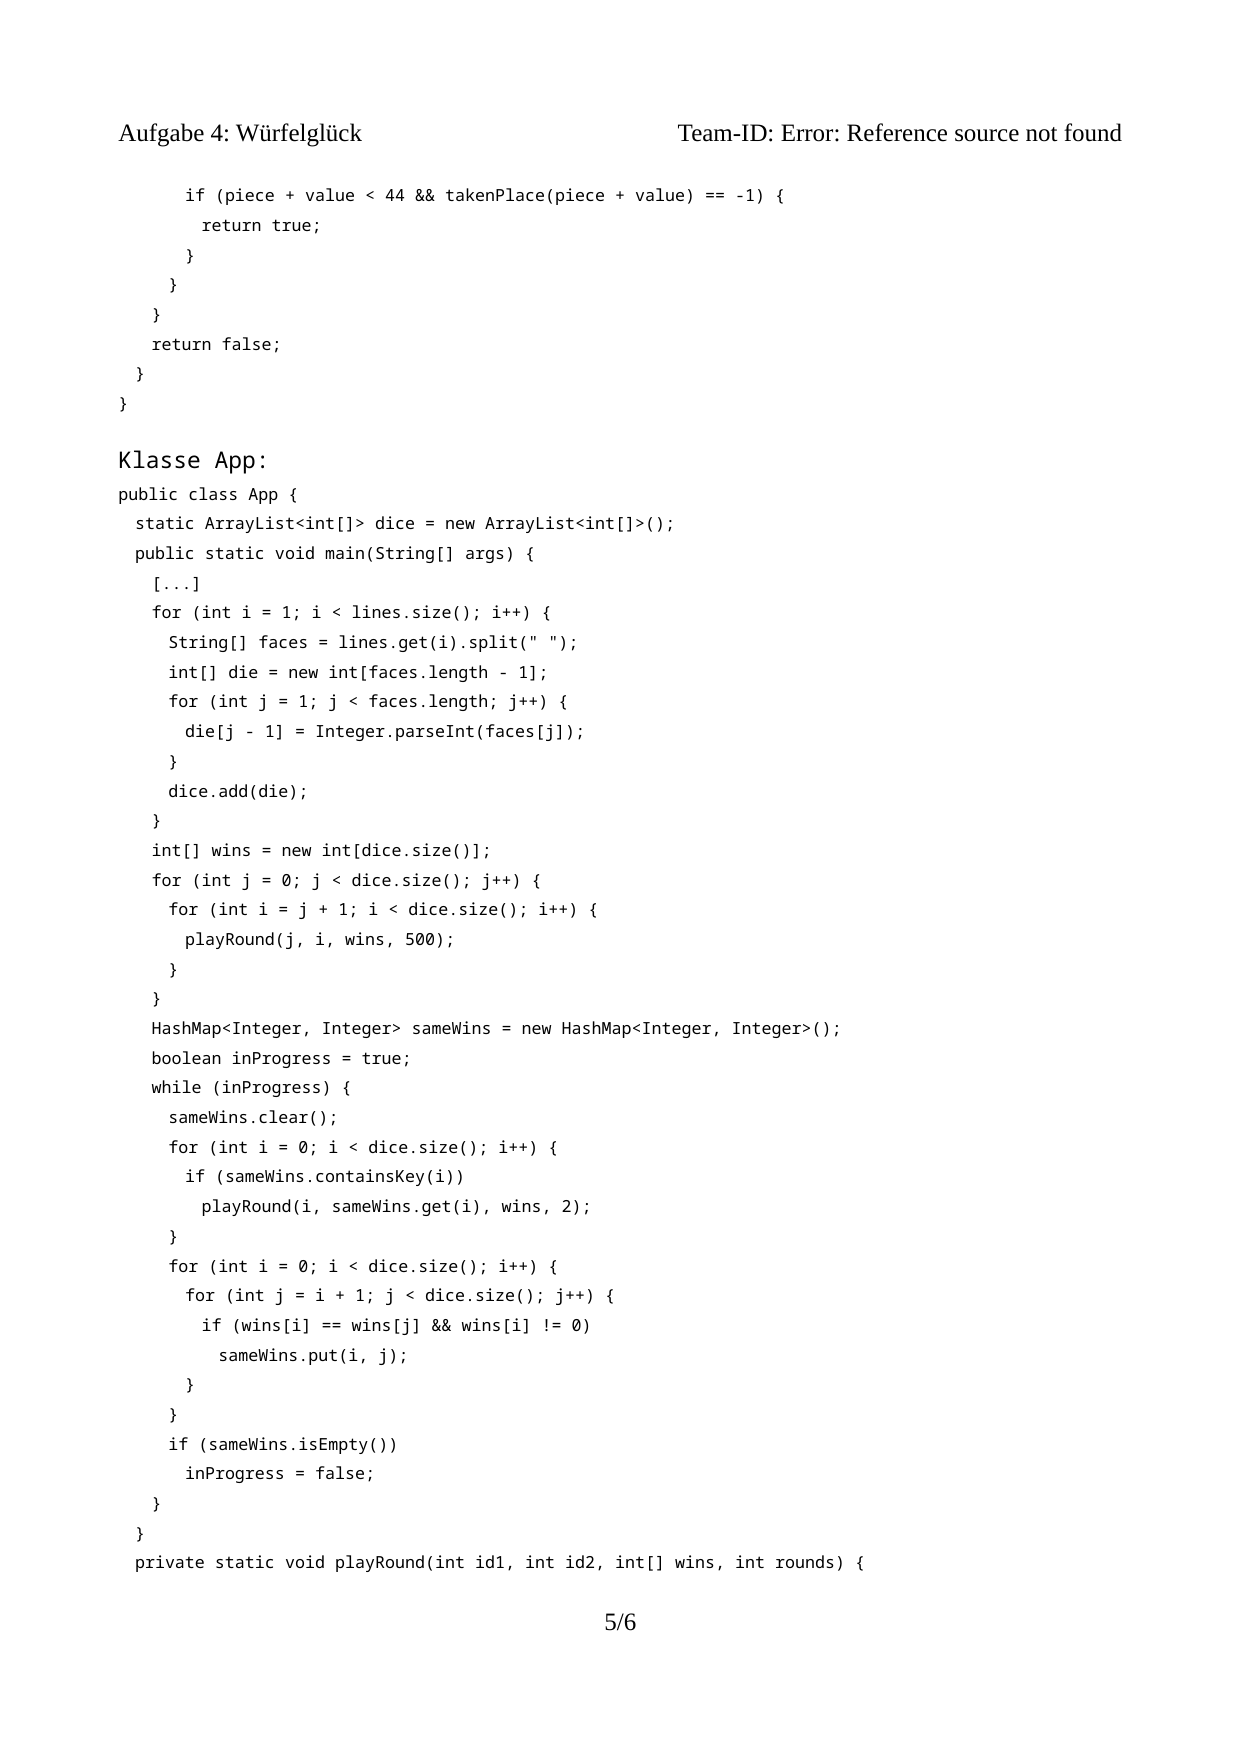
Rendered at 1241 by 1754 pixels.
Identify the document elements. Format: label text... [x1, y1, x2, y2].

text String[] faces = lines.get(i).split(" "); [118, 624, 1122, 653]
text if (sameWins.containsKey(i)) [118, 1158, 1122, 1188]
text return false; [118, 325, 1122, 355]
text for (int i = 0; i < dice.size(); i++) { [118, 1128, 1122, 1158]
text inProgress = false; [118, 1455, 1122, 1485]
text for (int j = 1; j < faces.length; j++) { [118, 683, 1122, 713]
text playRound(i, sameWins.get(i), wins, 2); [118, 1188, 1122, 1217]
text } [118, 950, 1122, 980]
text } [118, 1396, 1122, 1425]
text sameWins.clear(); [118, 1099, 1122, 1128]
text return true; [118, 207, 1122, 236]
text [...] [118, 564, 1122, 594]
text } [118, 1217, 1122, 1247]
text die[j - 1] = Integer.parseInt(faces[j]); [118, 713, 1122, 742]
text } [118, 802, 1122, 832]
text if (sameWins.isEmpty()) [118, 1425, 1122, 1455]
text } [118, 1366, 1122, 1396]
text public static void main(String[] args) { [118, 535, 1122, 564]
text if (wins[i] == wins[j] && wins[i] != 0) [118, 1307, 1122, 1336]
text static ArrayList<int[]> dice = new ArrayList<int[]>(); [118, 505, 1122, 535]
text int[] die = new int[faces.length - 1]; [118, 653, 1122, 683]
text boolean inProgress = true; [118, 1039, 1122, 1069]
text } [118, 742, 1122, 772]
text } [118, 980, 1122, 1010]
text } [118, 236, 1122, 266]
text int[] wins = new int[dice.size()]; [118, 832, 1122, 861]
text while (inProgress) { [118, 1069, 1122, 1099]
text public class App { [118, 475, 1122, 505]
text sameWins.put(i, j); [118, 1336, 1122, 1366]
text } [118, 296, 1122, 325]
text private static void playRound(int id1, int id2, int[] wins, int rounds) { [118, 1544, 1122, 1574]
text } [118, 355, 1122, 385]
text for (int j = i + 1; j < dice.size(); j++) { [118, 1277, 1122, 1307]
text for (int j = 0; j < dice.size(); j++) { [118, 861, 1122, 891]
text } [118, 1514, 1122, 1544]
text } [118, 385, 1122, 414]
text playRound(j, i, wins, 500); [118, 921, 1122, 950]
text for (int i = 0; i < dice.size(); i++) { [118, 1247, 1122, 1277]
text } [118, 266, 1122, 296]
text for (int i = j + 1; i < dice.size(); i++) { [118, 891, 1122, 921]
text dice.add(die); [118, 772, 1122, 802]
text for (int i = 1; i < lines.size(); i++) { [118, 594, 1122, 624]
text } [118, 1485, 1122, 1514]
text if (piece + value < 44 && takenPlace(piece + value) == -1) { [118, 177, 1122, 207]
text HashMap<Integer, Integer> sameWins = new HashMap<Integer, Integer>(); [118, 1010, 1122, 1039]
text Klasse App: [118, 444, 1122, 475]
